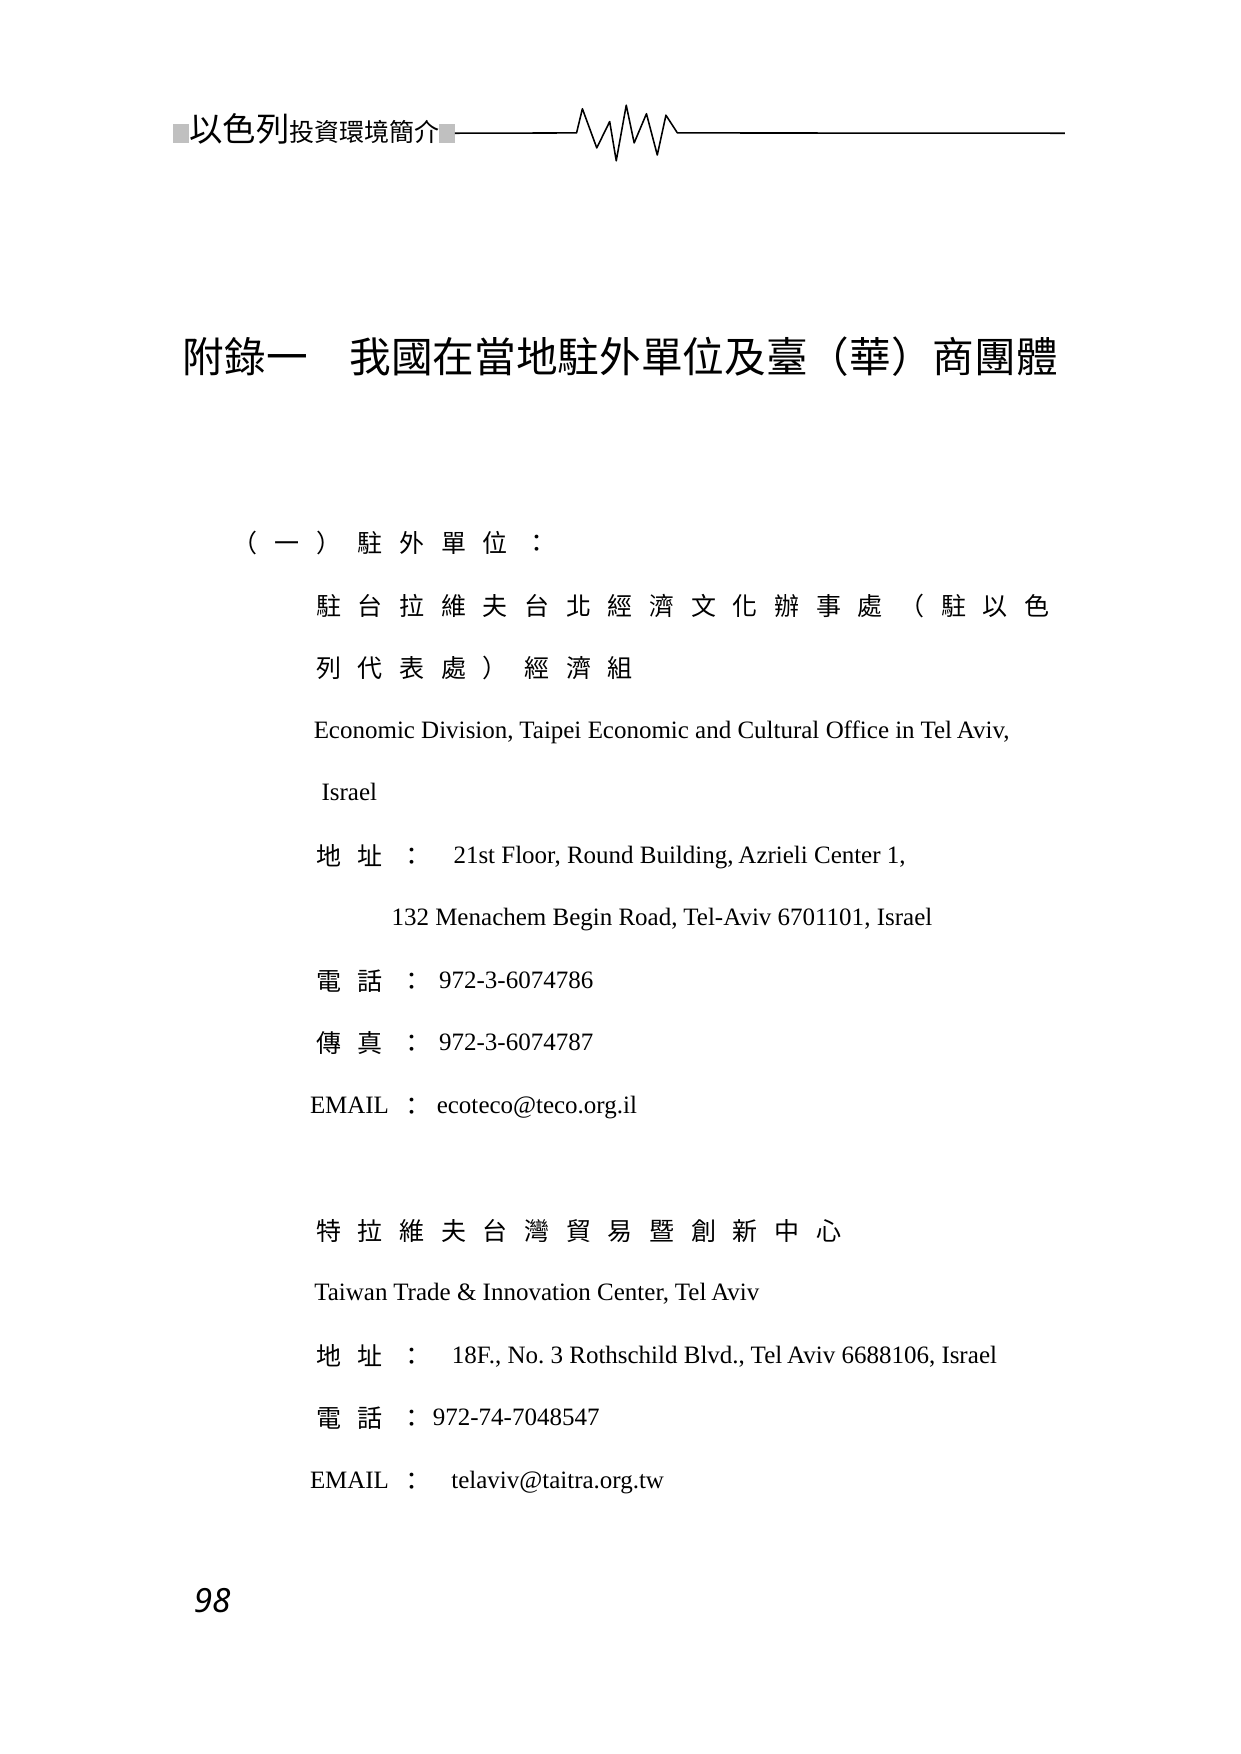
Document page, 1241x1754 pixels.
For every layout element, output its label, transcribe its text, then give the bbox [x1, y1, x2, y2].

text 特拉維夫台灣貿易暨創新中心 [278, 1188, 1058, 1250]
text 電話：972-3-6074786 [281, 938, 1058, 1000]
text Taiwan Trade & Innovation Center, Tel Aviv [278, 1250, 1058, 1313]
text 傳真：972-3-6074787 [281, 1000, 1058, 1063]
text （一）駐外單位： [207, 500, 1058, 563]
text Economic Division, Taipei Economic and Cultural Office in Tel Aviv, Israel [278, 688, 1058, 813]
text 電話：972-74-7048547 [278, 1375, 1058, 1438]
text 駐台拉維夫台北經濟文化辦事處（駐以色列代表處）經濟組 [278, 563, 1058, 688]
text 地址：21st Floor, Round Building, Azrieli Center 1, [281, 813, 1058, 875]
text 132 Menachem Begin Road, Tel-Aviv 6701101, Israel [356, 875, 1058, 938]
text EMAIL：ecoteco@teco.org.il [281, 1063, 1058, 1125]
text 附錄一 我國在當地駐外單位及臺（華）商團體 [183, 313, 1058, 375]
text 地址：18F., No. 3 Rothschild Blvd., Tel Aviv 6688106, Israel [278, 1313, 1058, 1375]
text EMAIL：telaviv@taitra.org.tw [278, 1438, 1058, 1500]
